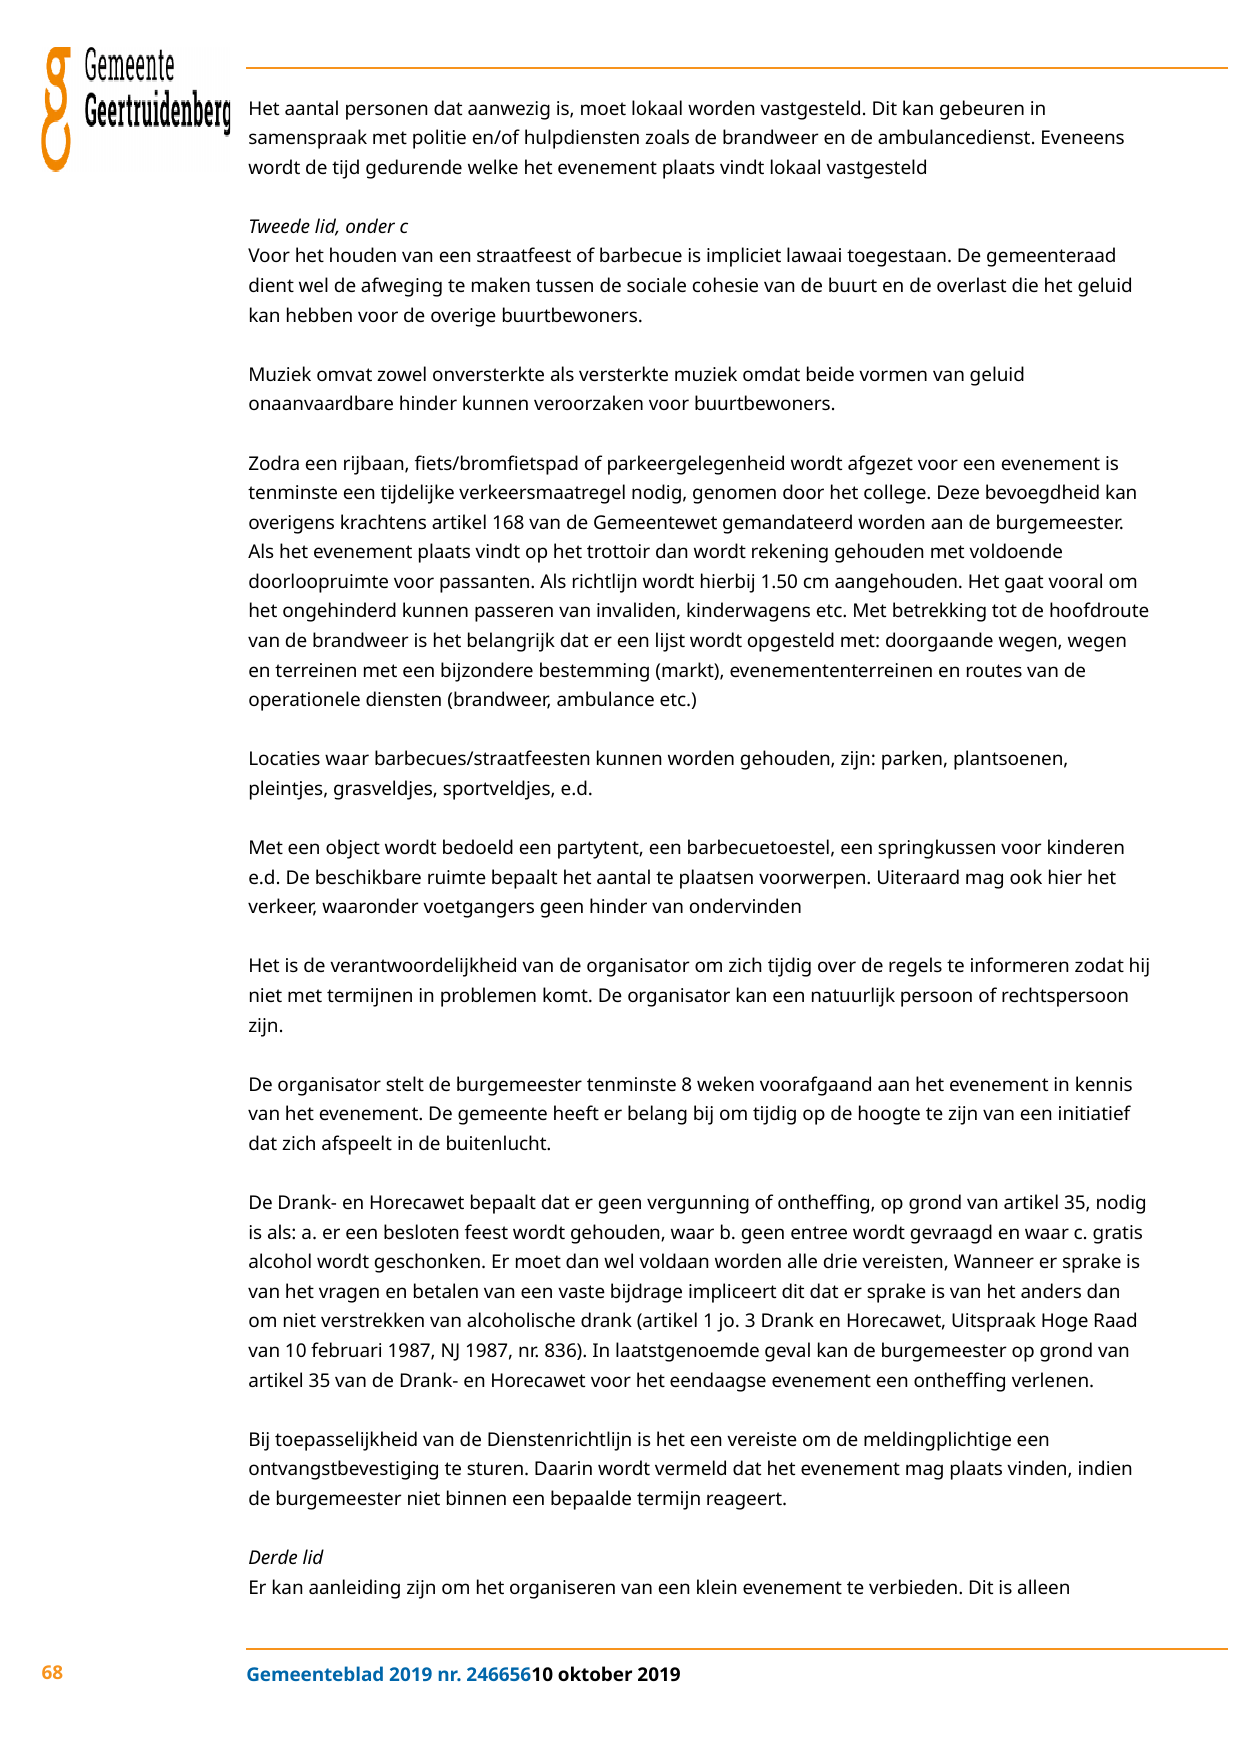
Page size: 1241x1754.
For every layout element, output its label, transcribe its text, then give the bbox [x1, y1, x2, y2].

text Met een object wordt bedoeld een partytent, een barbecuetoestel, een springkussen voor kinderen e.d. De beschikbare ruimte bepaalt het aantal te plaatsen voorwerpen. Uiteraard mag ook hier het verkeer, waaronder voetgangers geen hinder van ondervinden [248, 834, 1152, 919]
picture [41, 47, 231, 172]
text Tweede lid, onder c [248, 213, 1152, 239]
text Het aantal personen dat aanwezig is, moet lokaal worden vastgesteld. Dit kan gebeuren in samenspraak met politie en/of hulpdiensten zoals de brandweer en de ambulancedienst. Eveneens wordt de tijd gedurende welke het evenement plaats vindt lokaal vastgesteld [248, 95, 1152, 180]
text Locaties waar barbecues/straatfeesten kunnen worden gehouden, zijn: parken, plantsoenen, pleintjes, grasveldjes, sportveldjes, e.d. [248, 746, 1152, 801]
text Voor het houden van een straatfeest of barbecue is impliciet lawaai toegestaan. De gemeenteraad dient wel de afweging te maken tussen de sociale cohesie van de buurt en de overlast die het geluid kan hebben voor de overige buurtbewoners. [248, 243, 1152, 328]
text Er kan aanleiding zijn om het organiseren van een klein evenement te verbieden. Dit is alleen [248, 1574, 1152, 1600]
text De Drank- en Horecawet bepaalt dat er geen vergunning of ontheffing, op grond van artikel 35, nodig is als: a. er een besloten feest wordt gehouden, waar b. geen entree wordt gevraagd en waar c. gratis alcohol wordt geschonken. Er moet dan wel voldaan worden alle drie vereisten, Wanneer er sprake is van het vragen en betalen van een vaste bijdrage impliceert dit dat er sprake is van het anders dan om niet verstrekken van alcoholische drank (artikel 1 jo. 3 Drank en Horecawet, Uitspraak Hoge Raad van 10 februari 1987, NJ 1987, nr. 836). In laatstgenoemde geval kan de burgemeester op grond van artikel 35 van de Drank- en Horecawet voor het eendaagse evenement een ontheffing verlenen. [248, 1189, 1152, 1393]
text De organisator stelt de burgemeester tenminste 8 weken voorafgaand aan het evenement in kennis van het evenement. De gemeente heeft er belang bij om tijdig op de hoogte te zijn van een initiatief dat zich afspeelt in de buitenlucht. [248, 1071, 1152, 1156]
text Het is de verantwoordelijkheid van de organisator om zich tijdig over de regels te informeren zodat hij niet met termijnen in problemen komt. De organisator kan een natuurlijk persoon of rechtspersoon zijn. [248, 953, 1152, 1038]
text Muziek omvat zowel onversterkte als versterkte muziek omdat beide vormen van geluid onaanvaardbare hinder kunnen veroorzaken voor buurtbewoners. [248, 361, 1152, 416]
text Zodra een rijbaan, fiets/bromfietspad of parkeergelegenheid wordt afgezet voor een evenement is tenminste een tijdelijke verkeersmaatregel nodig, genomen door het college. Deze bevoegdheid kan overigens krachtens artikel 168 van de Gemeentewet gemandateerd worden aan de burgemeester. Als het evenement plaats vindt op het trottoir dan wordt rekening gehouden met voldoende doorloopruimte voor passanten. Als richtlijn wordt hierbij 1.50 cm aangehouden. Het gaat vooral om het ongehinderd kunnen passeren van invaliden, kinderwagens etc. Met betrekking tot de hoofdroute van de brandweer is het belangrijk dat er een lijst wordt opgesteld met: doorgaande wegen, wegen en terreinen met een bijzondere bestemming (markt), evenemententerreinen en routes van de operationele diensten (brandweer, ambulance etc.) [248, 450, 1152, 712]
text Derde lid [248, 1544, 1152, 1570]
text Bij toepasselijkheid van de Dienstenrichtlijn is het een vereiste om de meldingplichtige een ontvangstbevestiging te sturen. Daarin wordt vermeld dat het evenement mag plaats vinden, indien de burgemeester niet binnen een bepaalde termijn reageert. [248, 1426, 1152, 1511]
